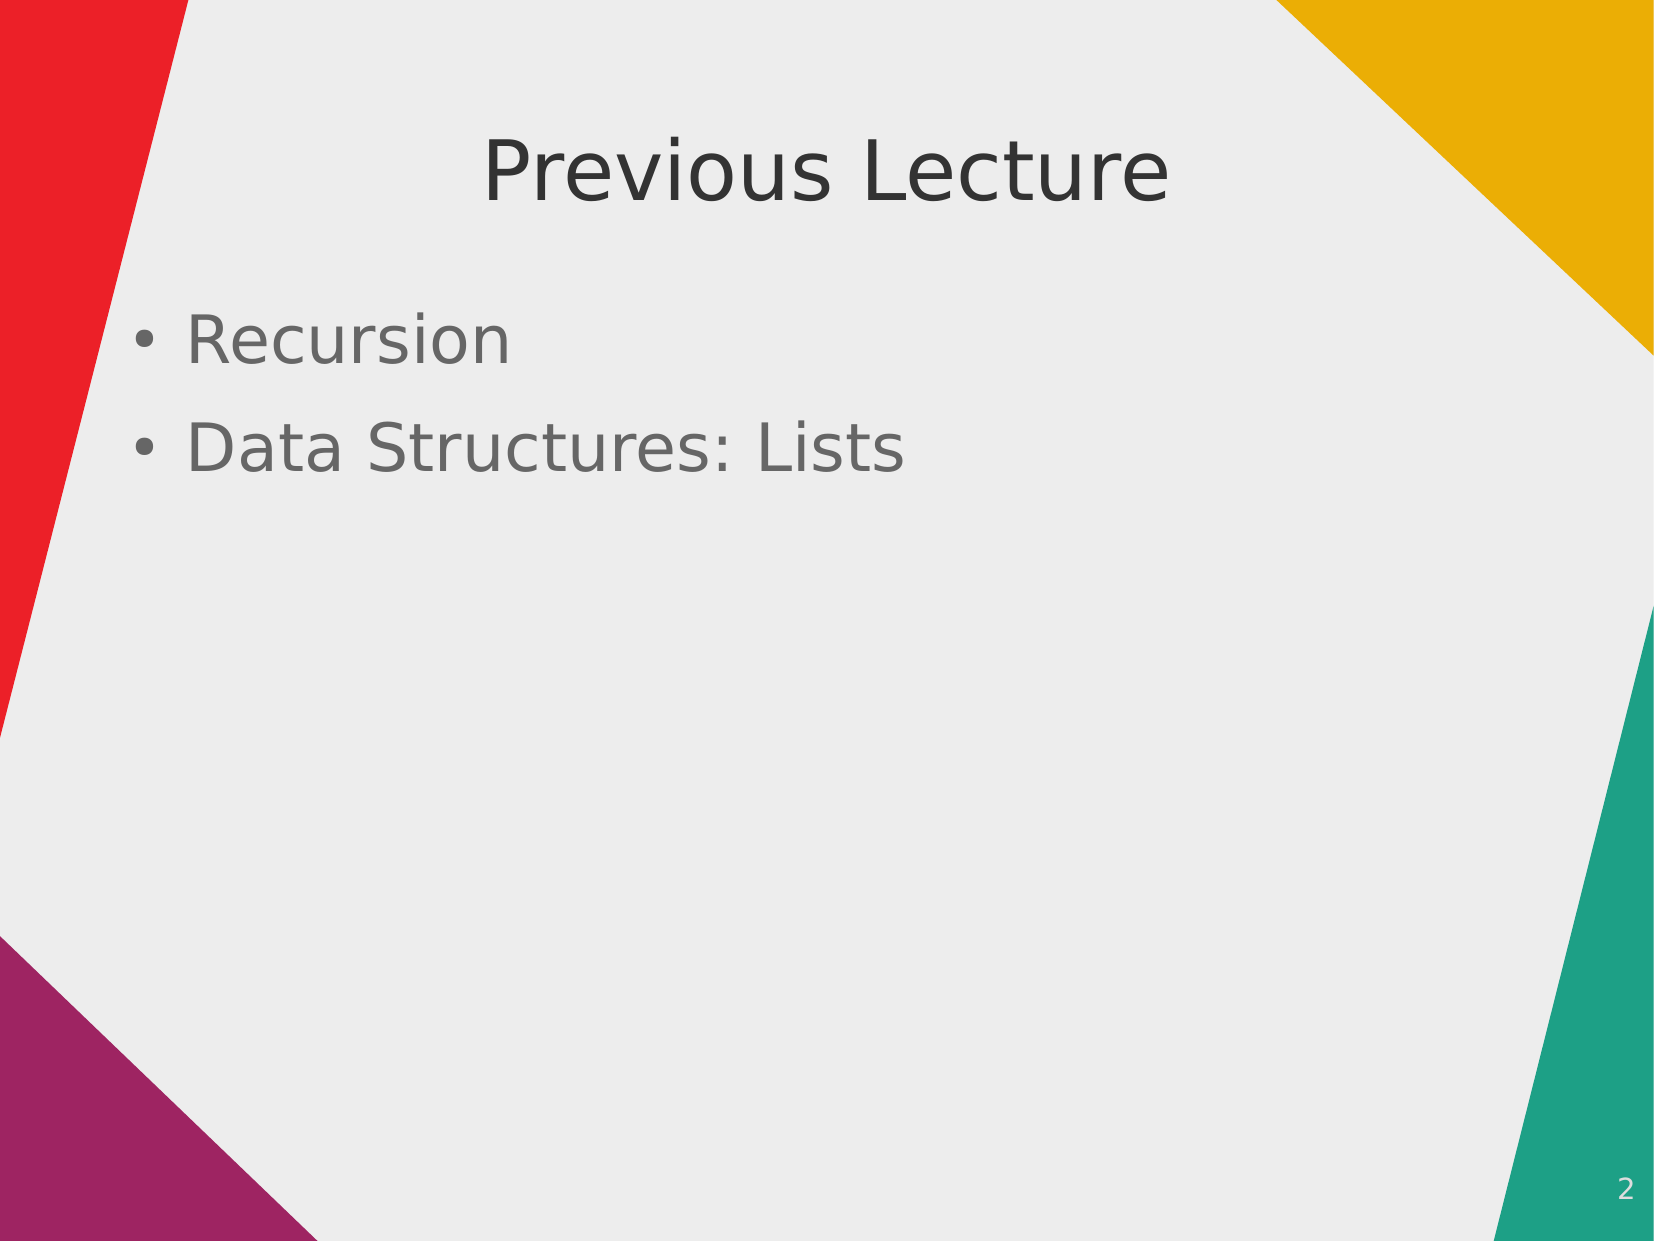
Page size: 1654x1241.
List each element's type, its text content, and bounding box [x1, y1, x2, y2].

title Previous Lecture [114, 73, 1539, 271]
list Recursion Data Structures: Lists [114, 302, 1539, 1033]
